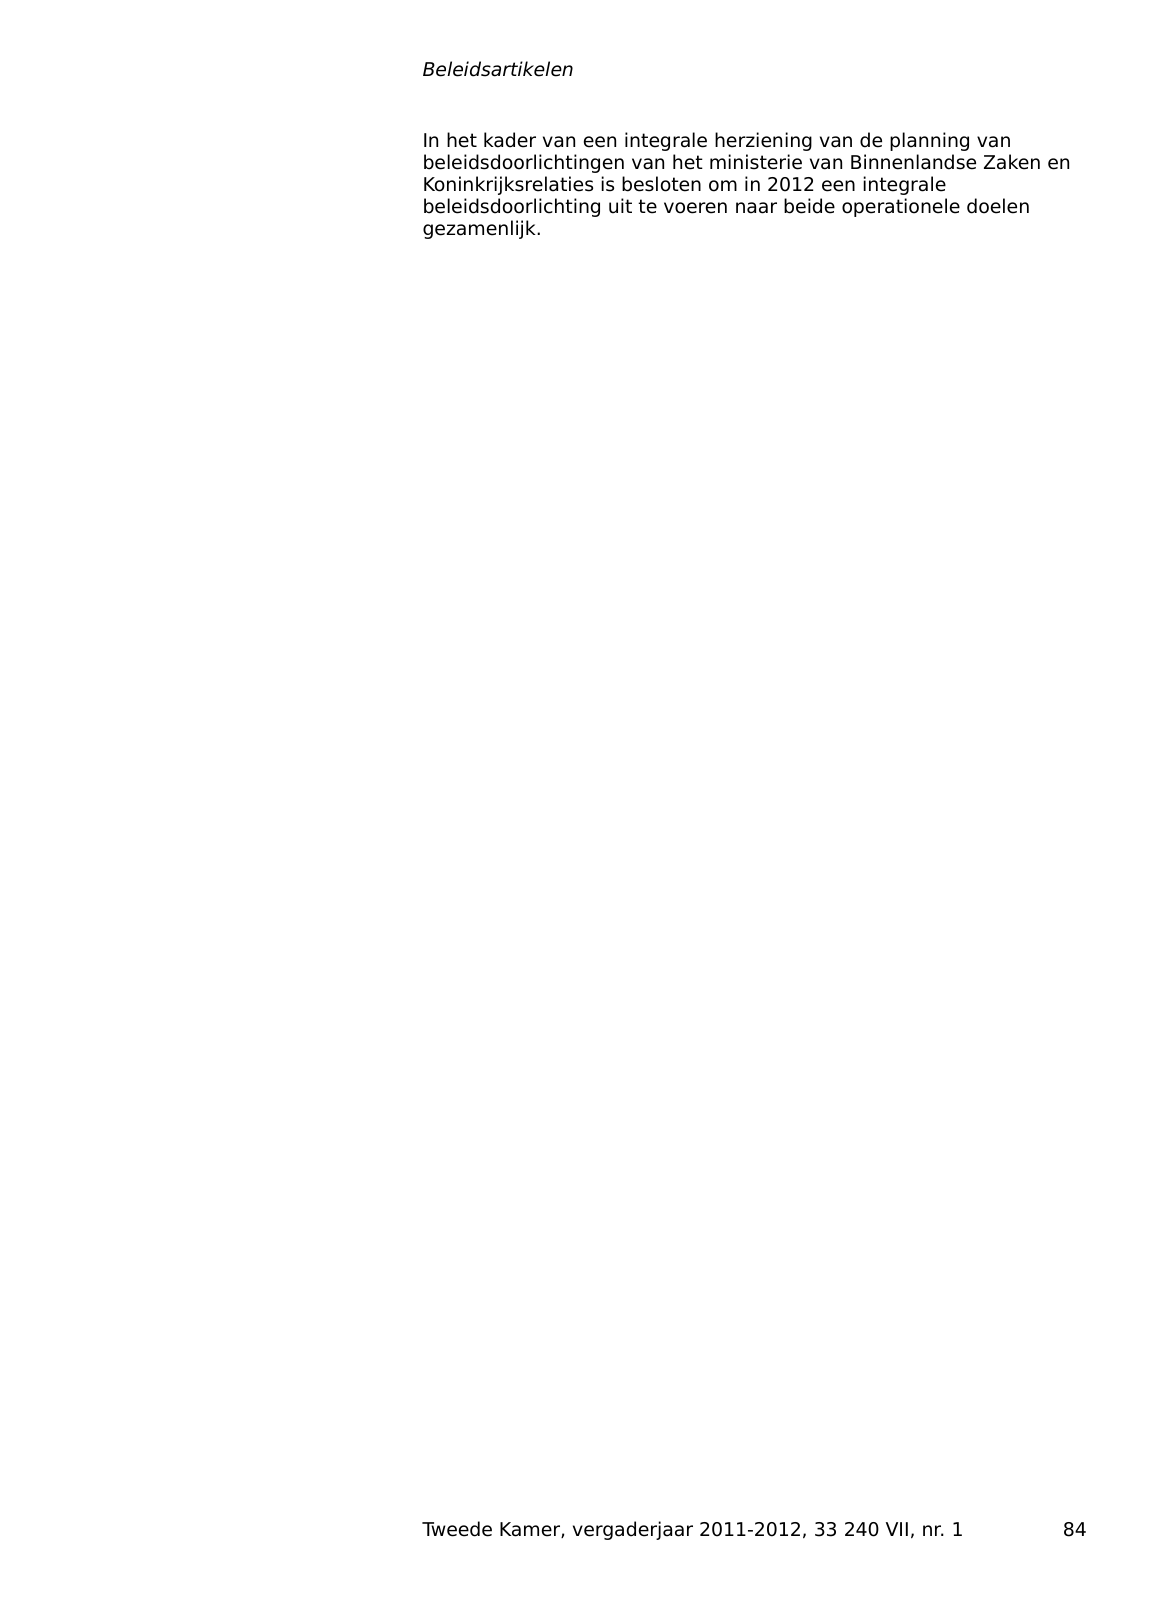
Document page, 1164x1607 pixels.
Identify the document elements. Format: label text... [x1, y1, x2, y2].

text In het kader van een integrale herziening van de planning van beleidsdoorlichtingen van het ministerie van Binnenlandse Zaken en Koninkrijksrelaties is besloten om in 2012 een integrale beleidsdoorlichting uit te voeren naar beide operationele doelen gezamenlijk. [422, 130, 1087, 240]
